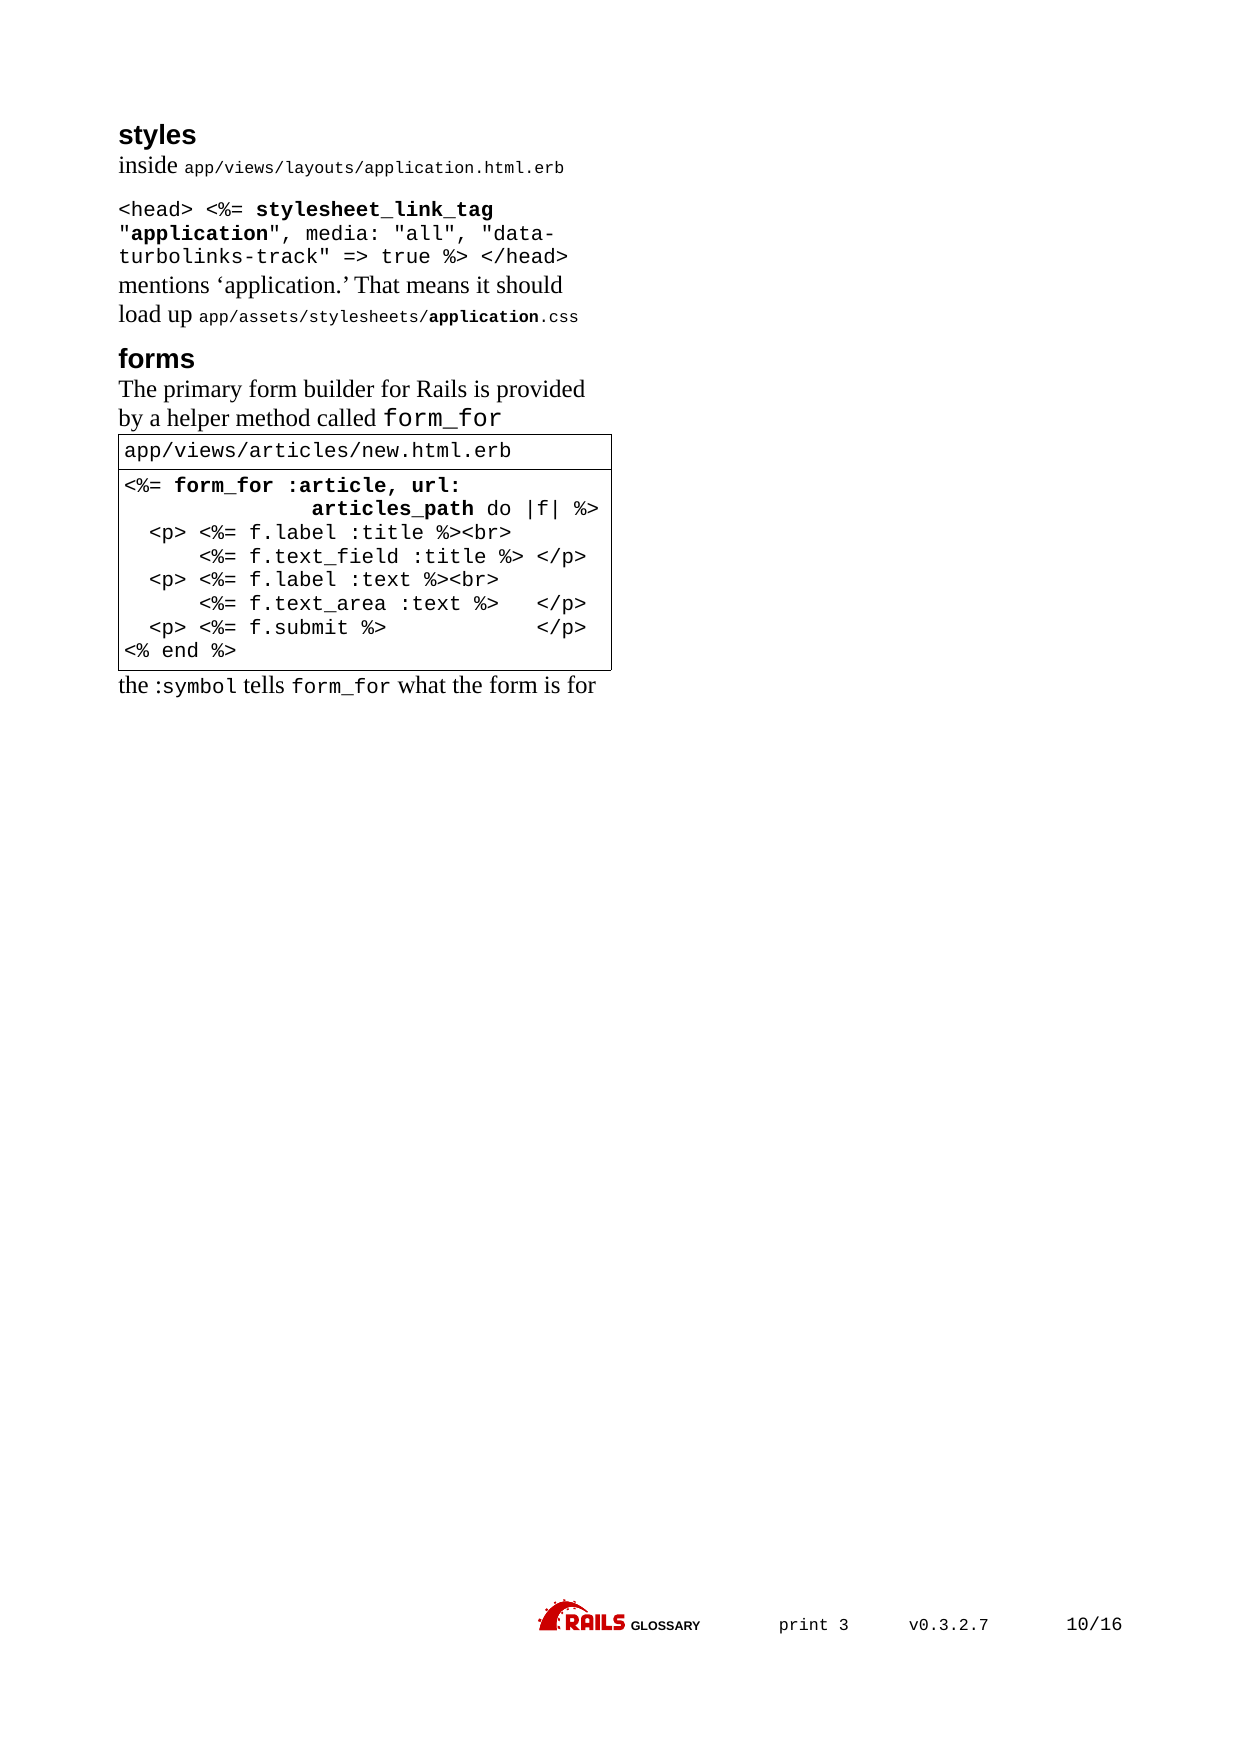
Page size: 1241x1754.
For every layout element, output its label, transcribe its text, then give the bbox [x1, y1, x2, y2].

table_cell <%= form_for :article, url: articles_path do |f| %> <p> <%= f.label :title %><br> <%= f.text_field :title %> </p> <p> <%= f.label :text %><br> <%= f.text_area :text %> </p> <p> <%= f.submit %> </p> <% end %> [119, 470, 611, 670]
subtitle styles [118, 118, 611, 150]
subtitle forms [118, 342, 611, 374]
text inside app/views/layouts/application.html.erb [118, 150, 611, 179]
text "application", media: "all", "data-turbolinks-track" => true %> </head> [118, 223, 611, 270]
text the :symbol tells form_for what the form is for [118, 671, 611, 699]
text mentions ‘application.’ That means it should load up app/assets/stylesheets/application.css [118, 270, 611, 327]
text <head> <%= stylesheet_link_tag [118, 199, 611, 223]
table_header app/views/articles/new.html.erb [119, 435, 611, 469]
text The primary form builder for Rails is provided by a helper method called form_for [118, 374, 611, 434]
